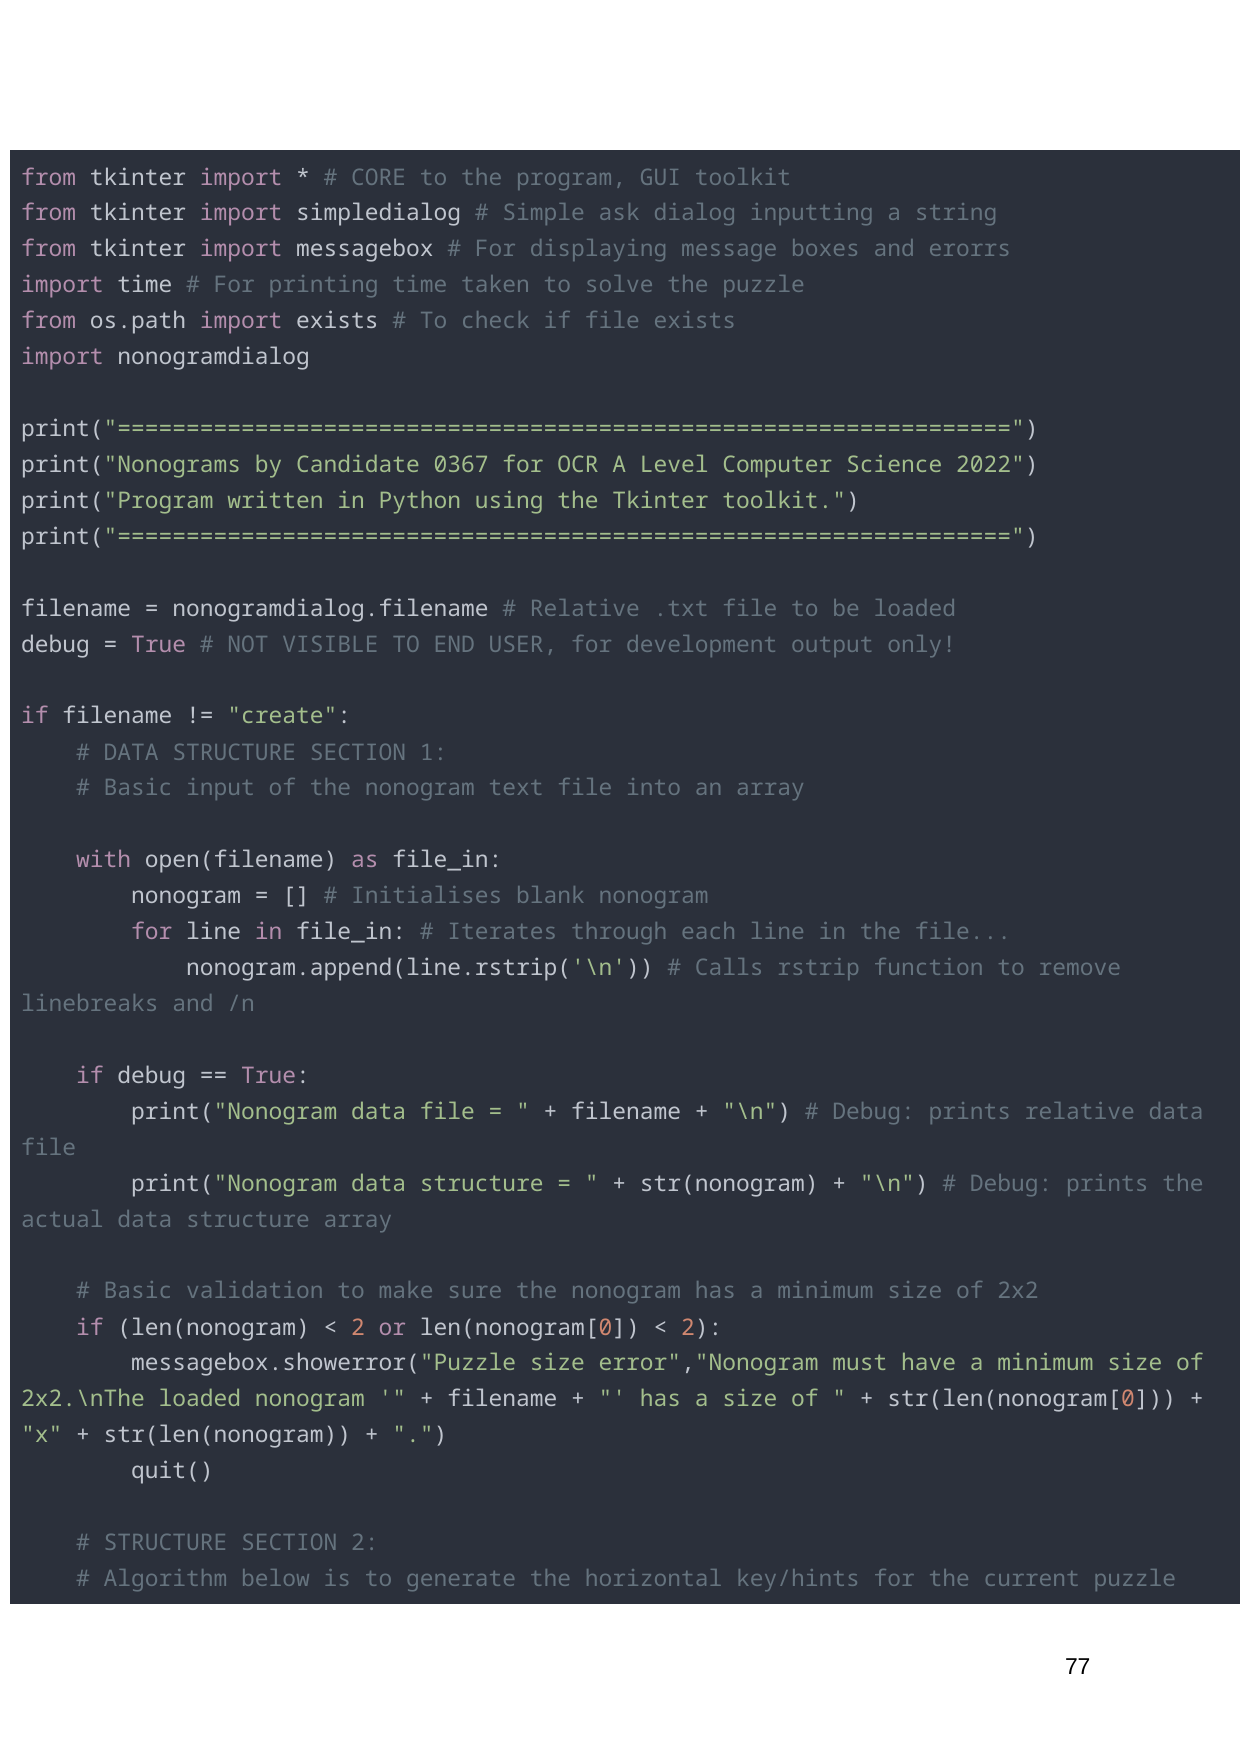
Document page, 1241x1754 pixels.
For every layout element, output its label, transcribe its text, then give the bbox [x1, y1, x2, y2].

table_header from tkinter import * # CORE to the program, GUI toolkit from tkinter import simpledialog # Simple ask dialog inputting a string from tkinter import messagebox # For displaying message boxes and erorrs import time # For printing time taken to solve the puzzle from os.path import exists # To check if file exists import nonogramdialog print("=================================================================") print("Nonograms by Candidate 0367 for OCR A Level Computer Science 2022") print("Program written in Python using the Tkinter toolkit.") print("=================================================================") filename = nonogramdialog.filename # Relative .txt file to be loaded debug = True # NOT VISIBLE TO END USER, for development output only! if filename != "create": # DATA STRUCTURE SECTION 1: # Basic input of the nonogram text file into an array with open(filename) as file_in: nonogram = [] # Initialises blank nonogram for line in file_in: # Iterates through each line in the file... nonogram.append(line.rstrip('\n')) # Calls rstrip function to remove linebreaks and /n if debug == True: print("Nonogram data file = " + filename + "\n") # Debug: prints relative data file print("Nonogram data structure = " + str(nonogram) + "\n") # Debug: prints the actual data structure array # Basic validation to make sure the nonogram has a minimum size of 2x2 if (len(nonogram) < 2 or len(nonogram[0]) < 2): messagebox.showerror("Puzzle size error","Nonogram must have a minimum size of 2x2.\nThe loaded nonogram '" + filename + "' has a size of " + str(len(nonogram[0])) + "x" + str(len(nonogram)) + ".") quit() # STRUCTURE SECTION 2: # Algorithm below is to generate the horizontal key/hints for the current puzzle [10, 150, 1240, 1604]
